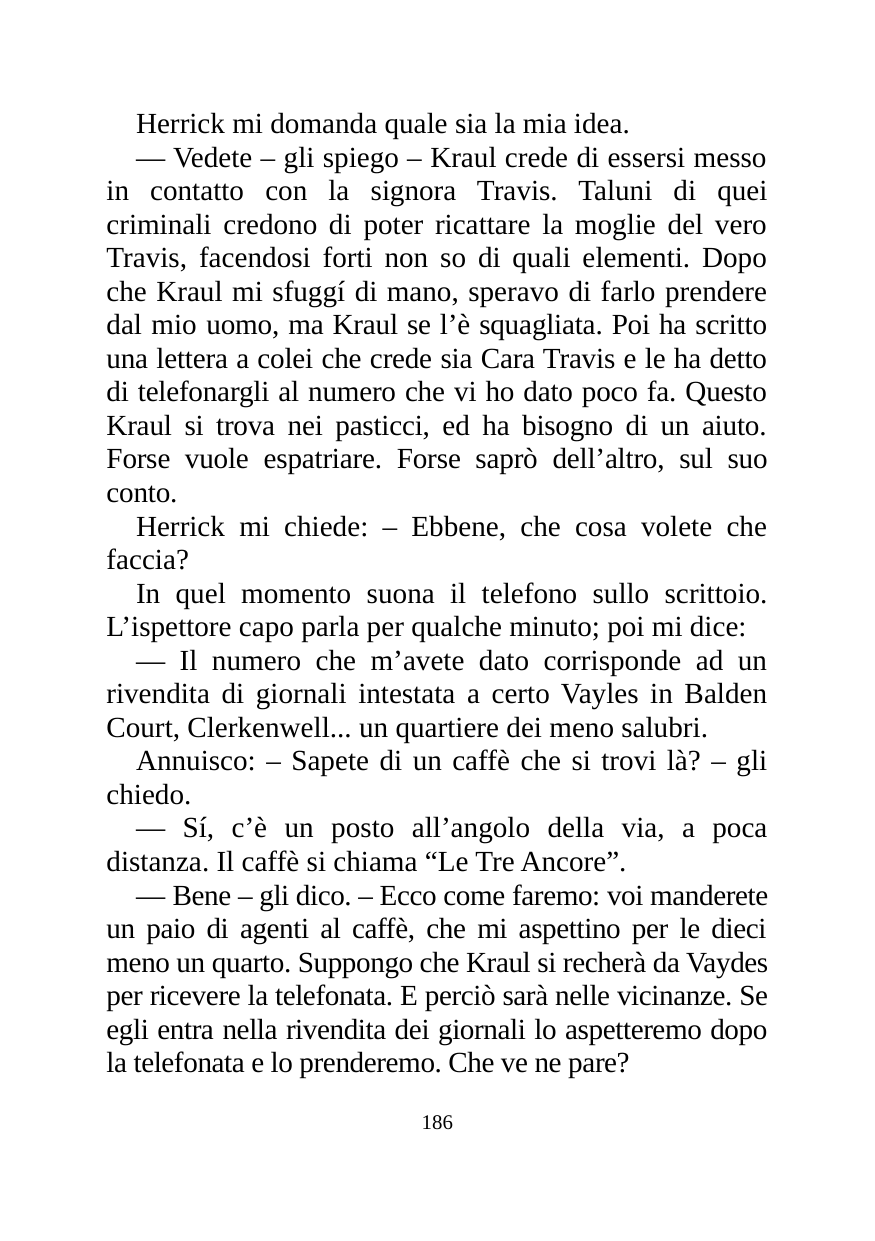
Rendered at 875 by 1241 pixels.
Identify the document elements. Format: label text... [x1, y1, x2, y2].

text Herrick mi chiede: – Ebbene, che cosa volete che faccia? [106, 509, 768, 576]
text — Vedete – gli spiego – Kraul crede di essersi messo in contatto con la signora Travis. Taluni di quei criminali credono di poter ricattare la moglie del vero Travis, facendosi forti non so di quali elementi. Dopo che Kraul mi sfuggí di mano, speravo di farlo prendere dal mio uomo, ma Kraul se l’è squagliata. Poi ha scritto una lettera a colei che crede sia Cara Travis e le ha detto di telefonargli al numero che vi ho dato poco fa. Questo Kraul si trova nei pasticci, ed ha bisogno di un aiuto. Forse vuole espatriare. Forse saprò dell’altro, sul suo conto. [106, 140, 768, 509]
text Annuisco: – Sapete di un caffè che si trovi là? – gli chiedo. [106, 743, 768, 811]
text — Sí, c’è un posto all’angolo della via, a poca distanza. Il caffè si chiama “Le Tre Ancore”. [106, 811, 768, 878]
text Herrick mi domanda quale sia la mia idea. [106, 106, 768, 140]
text In quel momento suona il telefono sullo scrittoio. L’ispettore capo parla per qualche minuto; poi mi dice: [106, 576, 768, 643]
text — Bene – gli dico. – Ecco come faremo: voi manderete un paio di agenti al caffè, che mi aspettino per le dieci meno un quarto. Suppongo che Kraul si recherà da Vaydes per ricevere la telefonata. E perciò sarà nelle vicinanze. Se egli entra nella rivendita dei giornali lo aspetteremo dopo la telefonata e lo prenderemo. Che ve ne pare? [106, 878, 768, 1079]
text — Il numero che m’avete dato corrisponde ad un rivendita di giornali intestata a certo Vayles in Balden Court, Clerkenwell... un quartiere dei meno salubri. [106, 643, 768, 743]
